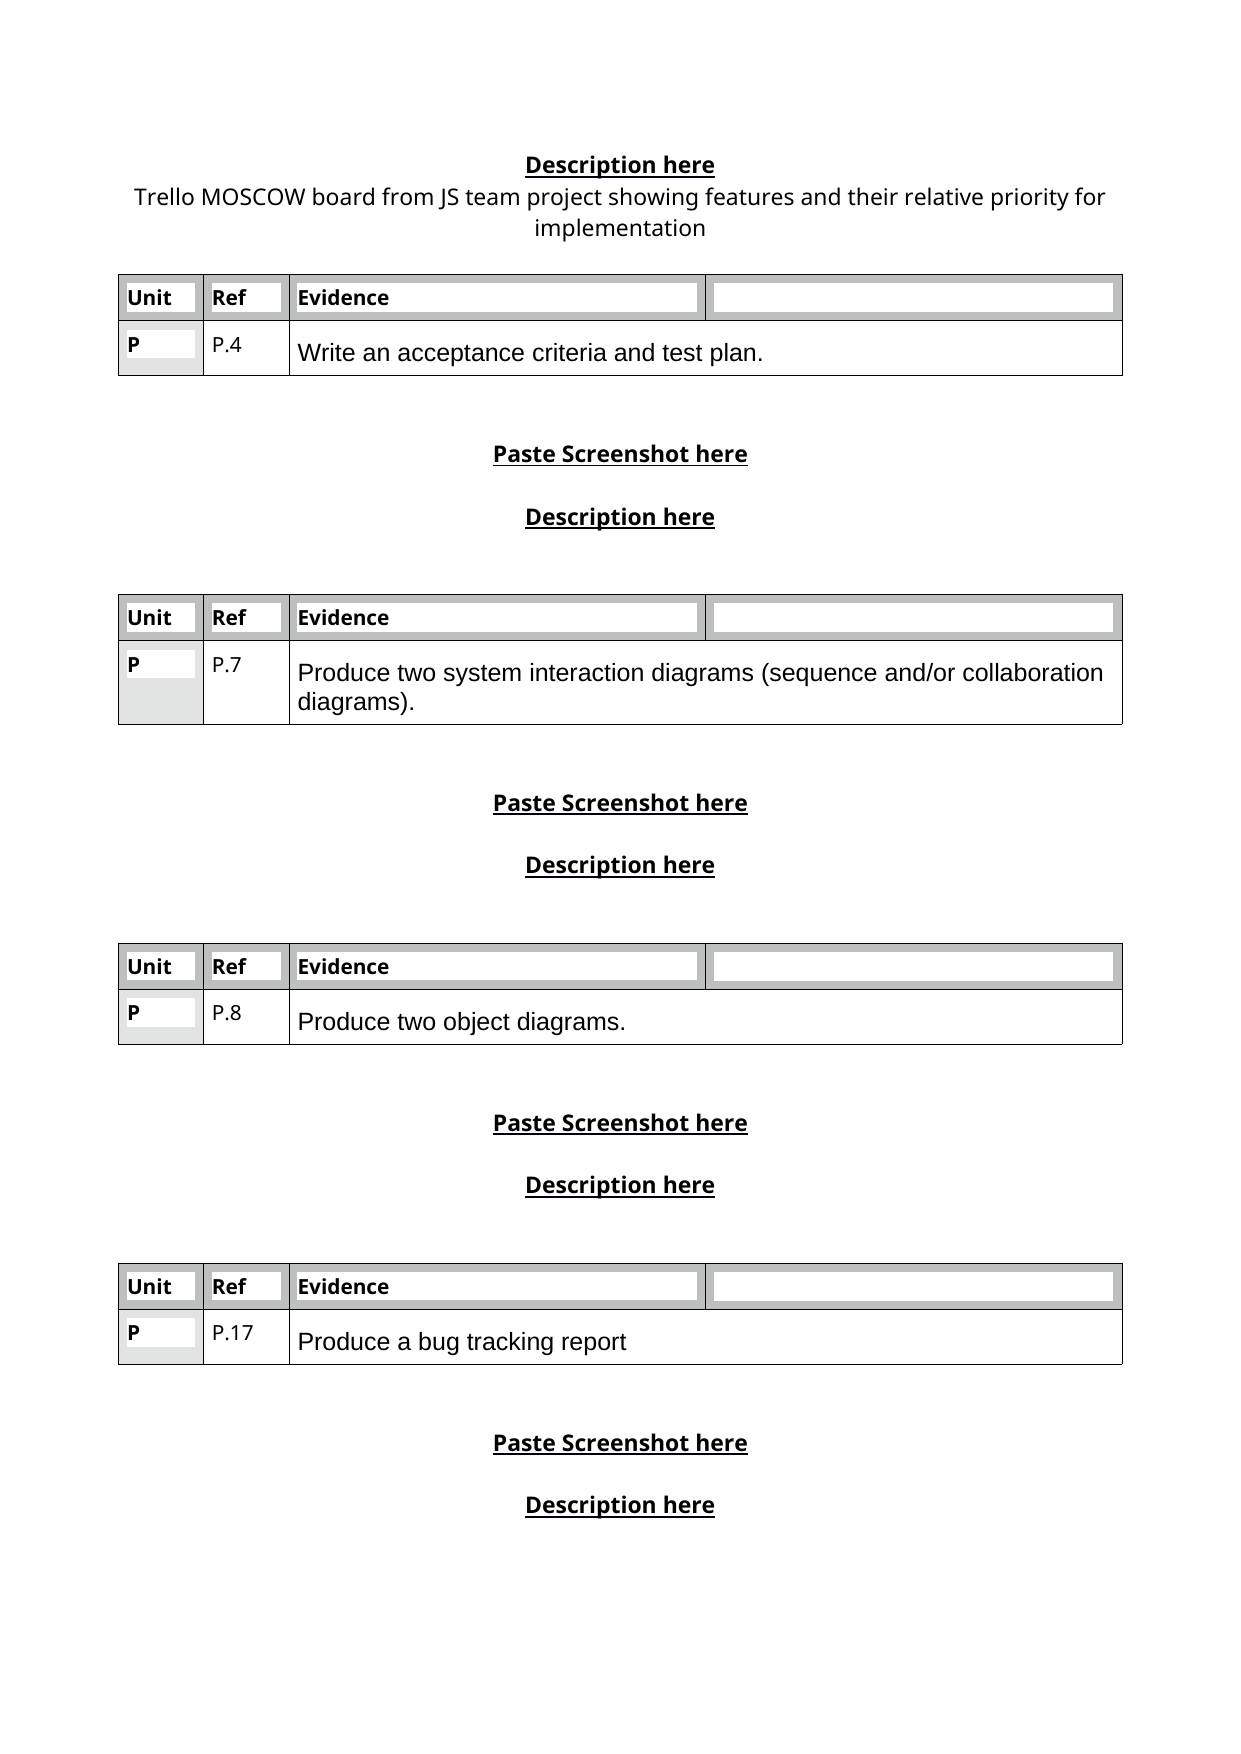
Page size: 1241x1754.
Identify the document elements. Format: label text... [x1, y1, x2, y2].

table_cell P [119, 1310, 203, 1364]
table_header Evidence [290, 944, 705, 989]
table_header Evidence [290, 275, 705, 320]
table_cell P.8 [204, 990, 289, 1044]
table_cell P [119, 641, 203, 724]
table_cell P [119, 990, 203, 1044]
text Paste Screenshot here [118, 1427, 1122, 1458]
table_header Ref [204, 595, 289, 640]
text Description here [118, 849, 1122, 881]
table_header Evidence [290, 595, 705, 640]
table_header Unit [119, 1264, 203, 1309]
table_header [706, 1264, 1122, 1309]
text Paste Screenshot here [118, 438, 1122, 469]
table_cell Produce two object diagrams. [290, 990, 1122, 1044]
table_cell Produce a bug tracking report [290, 1310, 1122, 1364]
text Description here [118, 149, 1122, 181]
table_cell Write an acceptance criteria and test plan. [290, 321, 1122, 375]
table_header [706, 944, 1122, 989]
text Description here [118, 1169, 1122, 1201]
table_header Evidence [290, 1264, 705, 1309]
table_cell Produce two system interaction diagrams (sequence and/or collaboration diagrams). [290, 641, 1122, 724]
table_cell P.7 [204, 641, 289, 724]
table_header Ref [204, 944, 289, 989]
table_header Unit [119, 944, 203, 989]
table_header Ref [204, 275, 289, 320]
table_header [706, 275, 1122, 320]
text Paste Screenshot here [118, 1107, 1122, 1138]
table_header [706, 595, 1122, 640]
table_header Unit [119, 275, 203, 320]
table_header Unit [119, 595, 203, 640]
text Description here [118, 1489, 1122, 1521]
text Paste Screenshot here [118, 787, 1122, 818]
table_cell P [119, 321, 203, 375]
text Trello MOSCOW board from JS team project showing features and their relative priority for implementation [118, 181, 1122, 243]
table_cell P.4 [204, 321, 289, 375]
text Description here [118, 501, 1122, 532]
table_cell P.17 [204, 1310, 289, 1364]
table_header Ref [204, 1264, 289, 1309]
